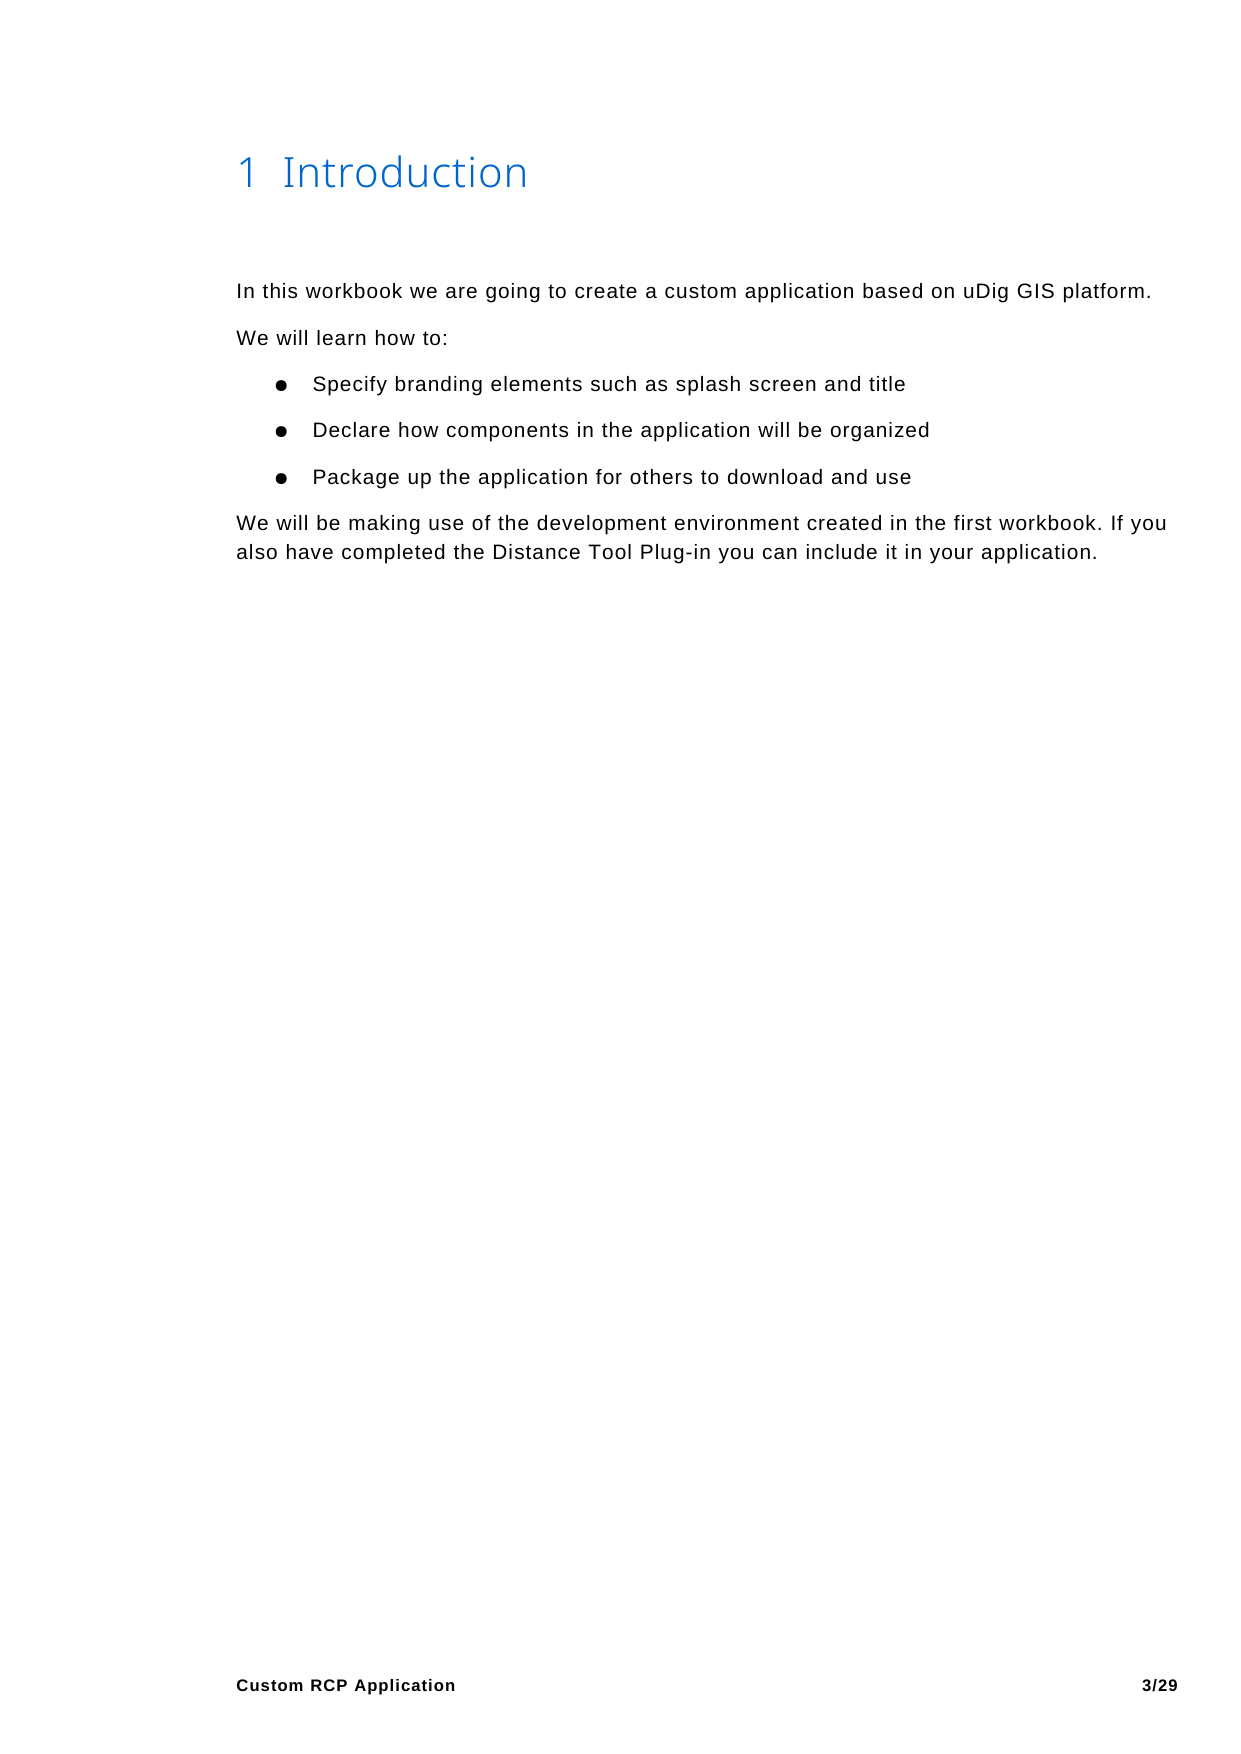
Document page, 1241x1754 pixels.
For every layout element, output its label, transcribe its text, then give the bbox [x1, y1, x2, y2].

list Package up the application for others to download and use [274, 465, 1181, 489]
text We will learn how to: [236, 325, 1181, 349]
subtitle Introduction [236, 143, 1181, 200]
text We will be making use of the development environment created in the first workbook. If you also have completed the Distance Tool Plug-in you can include it in your application. [236, 511, 1181, 564]
list Specify branding elements such as splash screen and title [274, 372, 1181, 396]
list Declare how components in the application will be organized [274, 418, 1181, 442]
text In this workbook we are going to create a custom application based on uDig GIS platform. [236, 279, 1181, 303]
